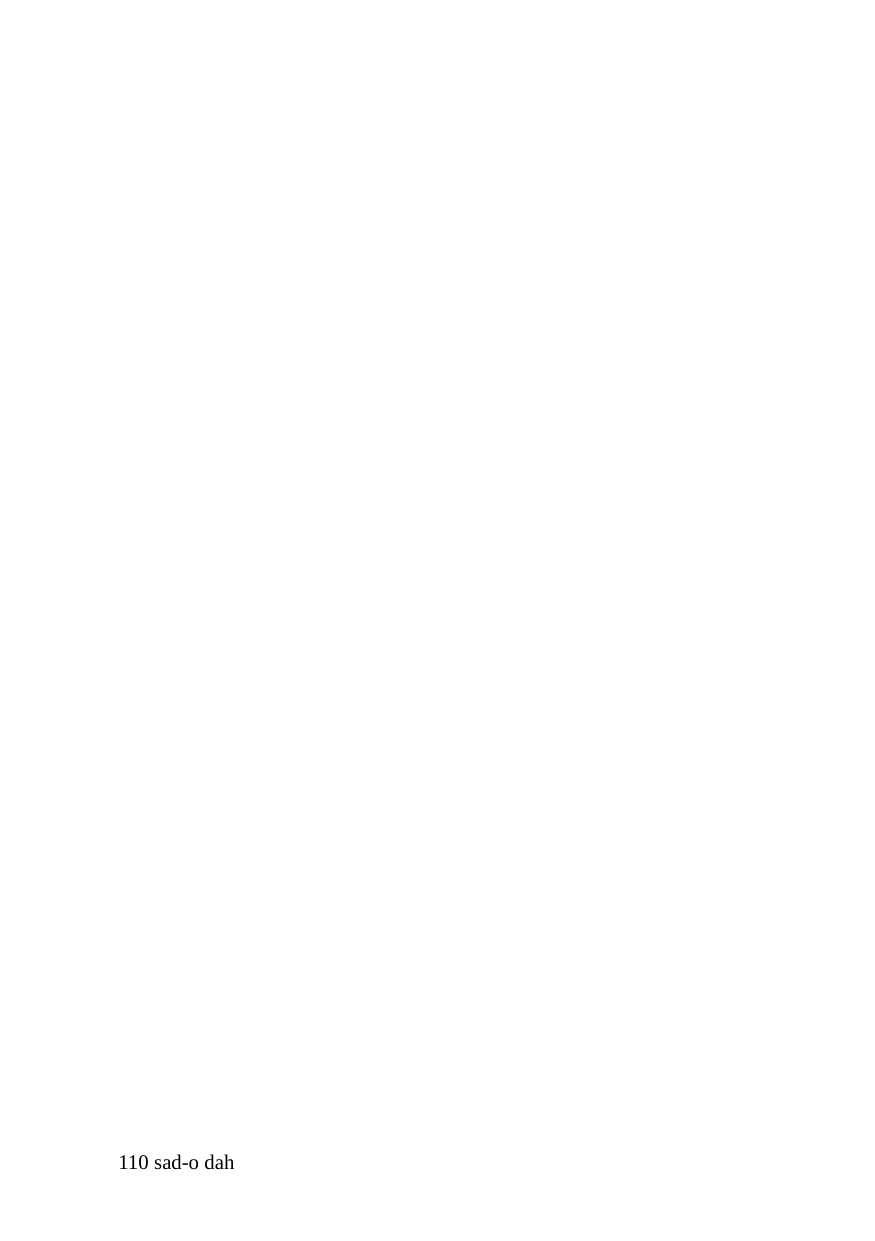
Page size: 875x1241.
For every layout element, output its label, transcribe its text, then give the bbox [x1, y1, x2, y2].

text 110 sad-o dah [118, 1150, 756, 1174]
